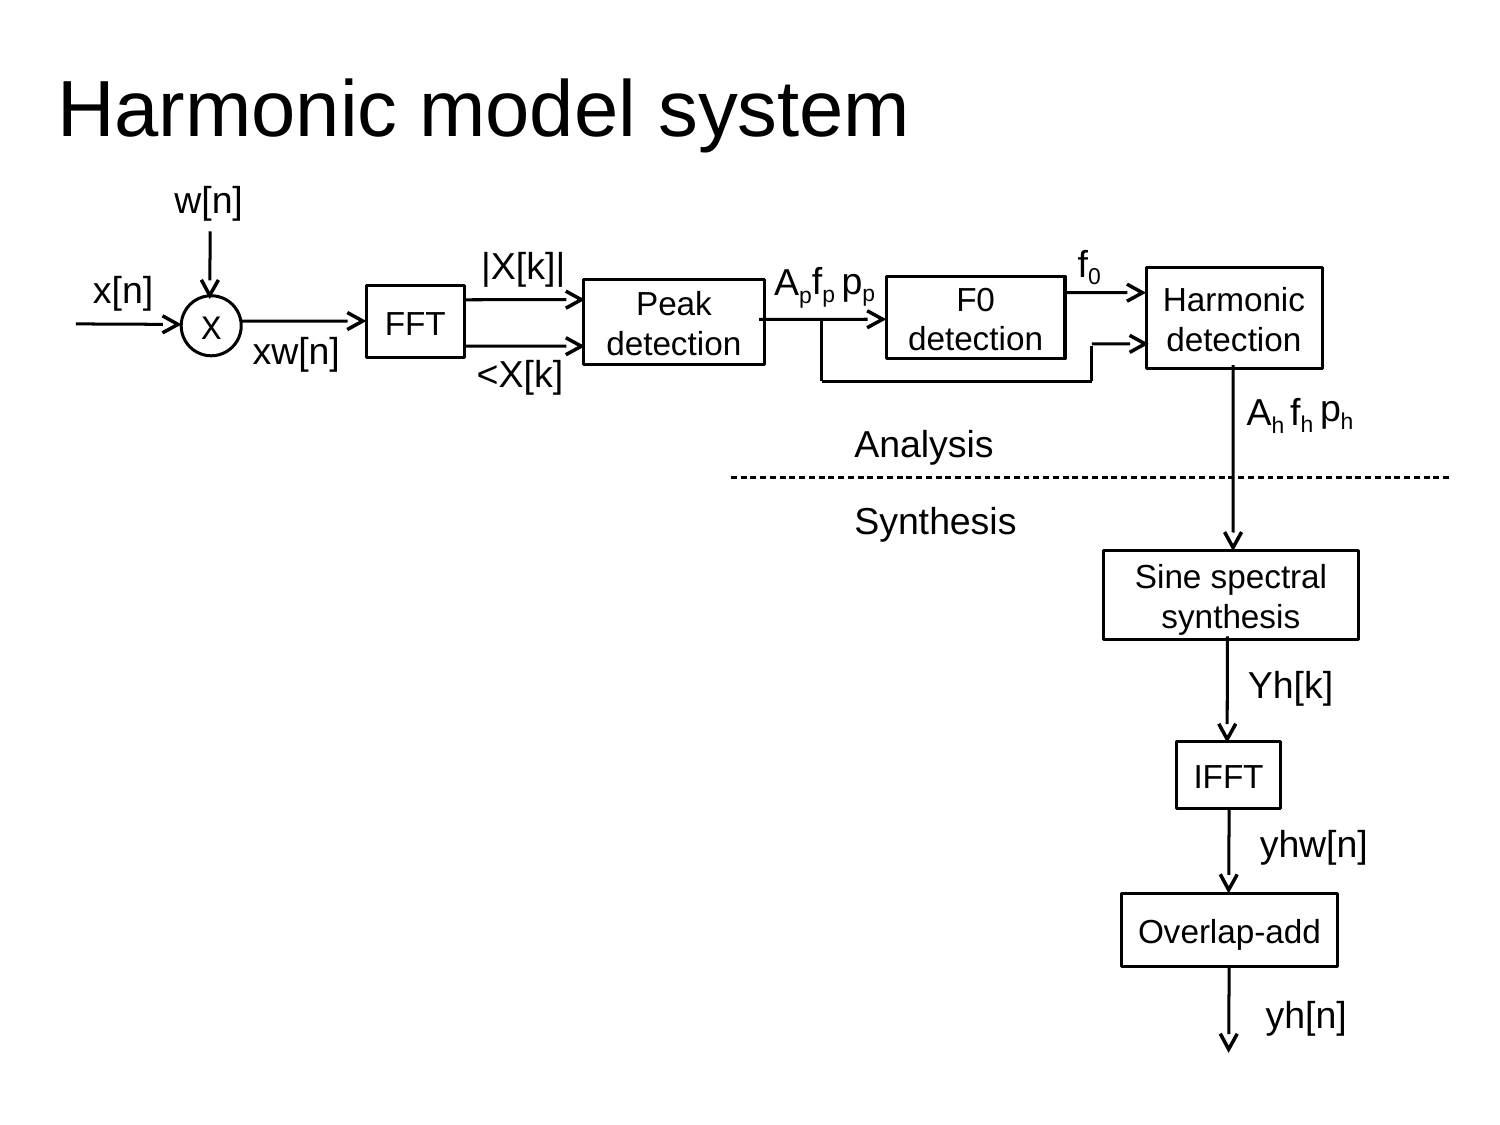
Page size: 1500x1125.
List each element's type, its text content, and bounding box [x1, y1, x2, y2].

text_box pp [826, 253, 890, 315]
text_box FFT [366, 285, 465, 358]
text_box xw[n] [237, 322, 355, 380]
text_box Synthesis [839, 492, 1032, 550]
text_box X [181, 295, 241, 356]
title Harmonic model system [57, 15, 1408, 204]
text_box Yh[k] [1233, 656, 1349, 714]
text_box fh [1275, 383, 1329, 445]
text_box Sine spectral synthesis [1103, 550, 1359, 640]
text_box w[n] [159, 171, 258, 229]
text_box Peak detection [583, 279, 765, 365]
text_box |X[k]| [466, 237, 581, 295]
text_box ph [1305, 380, 1369, 442]
text_box x[n] [78, 262, 169, 320]
text_box yhw[n] [1245, 815, 1384, 873]
text_box Overlap-add [1121, 893, 1338, 967]
text_box <X[k] [461, 346, 578, 404]
text_box IFFT [1176, 741, 1281, 809]
text_box Harmonic detection [1146, 267, 1323, 369]
text_box fp [797, 253, 826, 315]
text_box Ah [1231, 384, 1300, 446]
text_box f0 [1062, 235, 1116, 298]
text_box Analysis [839, 415, 1009, 473]
text_box Ap [759, 254, 827, 316]
text_box F0 detection [886, 276, 1066, 359]
text_box yh[n] [1250, 986, 1362, 1044]
